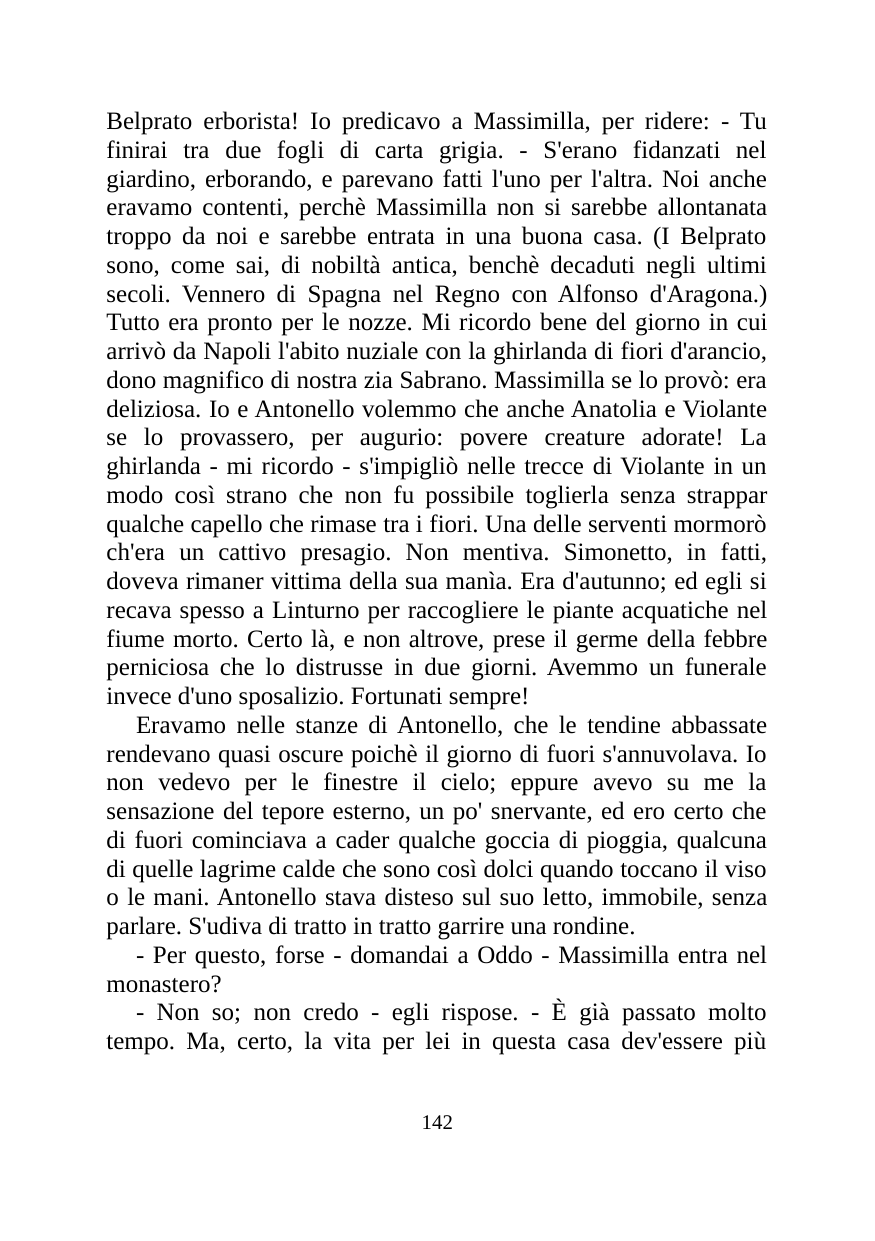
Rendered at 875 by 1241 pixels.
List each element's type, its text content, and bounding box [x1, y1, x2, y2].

text - Non so; non credo - egli rispose. - È già passato molto tempo. Ma, certo, la vita per lei in questa casa dev'essere più [106, 997, 768, 1055]
text - Per questo, forse - domandai a Oddo - Massimilla entra nel monastero? [106, 940, 768, 997]
text Eravamo nelle stanze di Antonello, che le tendine abbassate rendevano quasi oscure poichè il giorno di fuori s'annuvolava. Io non vedevo per le finestre il cielo; eppure avevo su me la sensazione del tepore esterno, un po' snervante, ed ero certo che di fuori cominciava a cader qualche goccia di pioggia, qualcuna di quelle lagrime calde che sono così dolci quando toccano il viso o le mani. Antonello stava disteso sul suo letto, immobile, senza parlare. S'udiva di tratto in tratto garrire una rondine. [106, 710, 768, 940]
text Belprato erborista! Io predicavo a Massimilla, per ridere: - Tu finirai tra due fogli di carta grigia. - S'erano fidanzati nel giardino, erborando, e parevano fatti l'uno per l'altra. Noi anche eravamo contenti, perchè Massimilla non si sarebbe allontanata troppo da noi e sarebbe entrata in una buona casa. (I Belprato sono, come sai, di nobiltà antica, benchè decaduti negli ultimi secoli. Vennero di Spagna nel Regno con Alfonso d'Aragona.) Tutto era pronto per le nozze. Mi ricordo bene del giorno in cui arrivò da Napoli l'abito nuziale con la ghirlanda di fiori d'arancio, dono magnifico di nostra zia Sabrano. Massimilla se lo provò: era deliziosa. Io e Antonello volemmo che anche Anatolia e Violante se lo provassero, per augurio: povere creature adorate! La ghirlanda - mi ricordo - s'impigliò nelle trecce di Violante in un modo così strano che non fu possibile toglierla senza strappar qualche capello che rimase tra i fiori. Una delle serventi mormorò ch'era un cattivo presagio. Non mentiva. Simonetto, in fatti, doveva rimaner vittima della sua manìa. Era d'autunno; ed egli si recava spesso a Linturno per raccogliere le piante acquatiche nel fiume morto. Certo là, e non altrove, prese il germe della febbre perniciosa che lo distrusse in due giorni. Avemmo un funerale invece d'uno sposalizio. Fortunati sempre! [106, 106, 768, 710]
